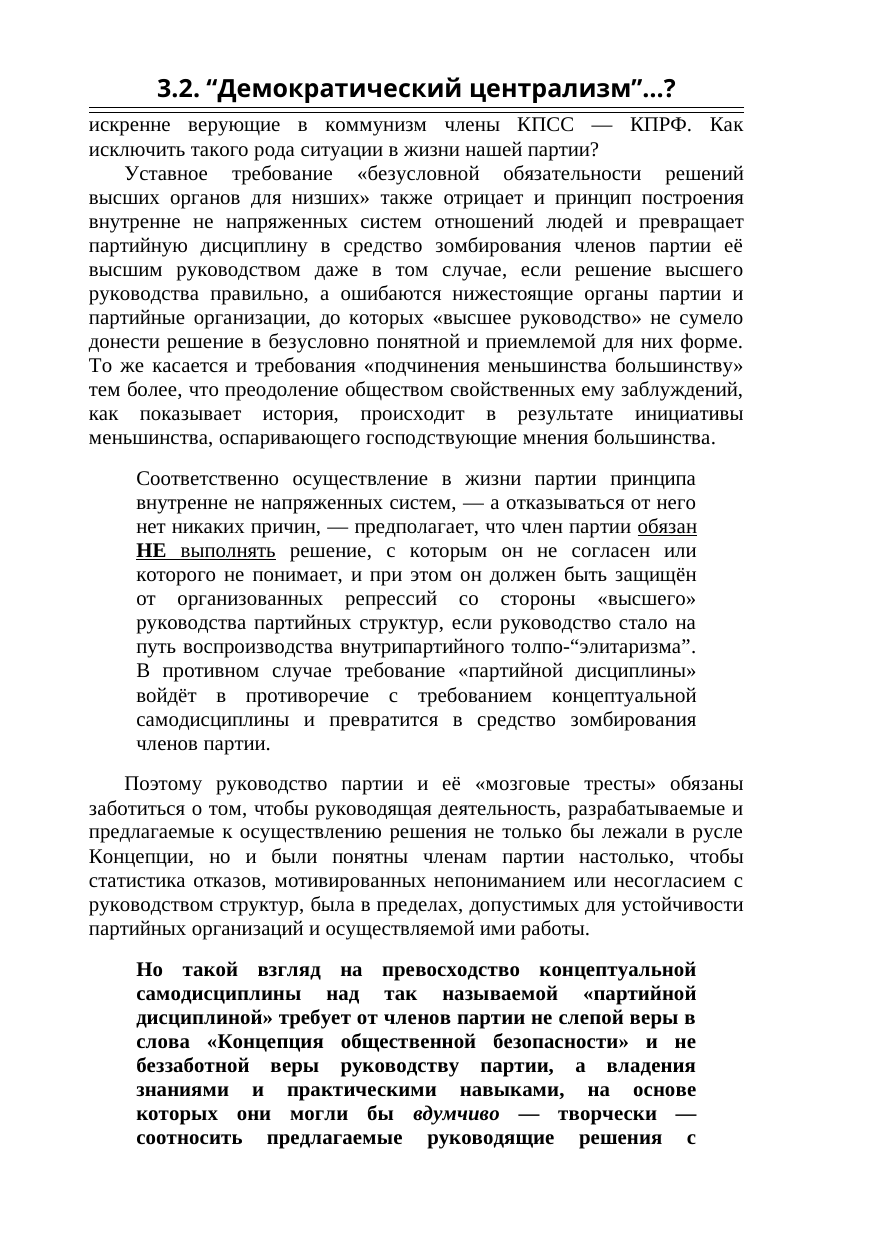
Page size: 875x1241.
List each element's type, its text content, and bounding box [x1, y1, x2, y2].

text Уставное требование «безусловной обязательности решений высших органов для низших» также отрицает и принцип построения внутренне не напряженных систем отношений людей и превращает партийную дисциплину в средство зомбирования членов партии её высшим руководством даже в том случае, если решение высшего руководства правильно, а ошибаются нижестоящие органы партии и партийные организации, до которых «высшее руководство» не сумело донести решение в безусловно понятной и приемлемой для них форме. То же касается и требования «подчинения меньшинства большинству» тем более, что преодоление обществом свойственных ему заблуждений, как показывает история, происходит в результате инициативы меньшинства, оспаривающего господствующие мнения большинства. [89, 160, 744, 449]
text Соответственно осуществление в жизни партии принципа внутренне не напряженных систем, — а отказываться от него нет никаких причин, — предполагает, что член партии обязан НЕ выполнять решение, с которым он не согласен или которого не понимает, и при этом он должен быть защищён от организованных репрессий со стороны «высшего» руководства партийных структур, если руководство стало на путь воспроизводства внутрипартийного толпо-“элитаризма”. В противном случае требование «партийной дисциплины» войдёт в противоречие с требованием концептуальной самодисциплины и превратится в средство зомбирования членов партии. [136, 466, 697, 754]
text Поэтому руководство партии и её «мозговые тресты» обязаны заботиться о том, чтобы руководящая деятельность, разрабатываемые и предлагаемые к осуществлению решения не только бы лежали в русле Концепции, но и были понятны членам партии настолько, чтобы статистика отказов, мотивированных непониманием или несогласием с руководством структур, была в пределах, допустимых для устойчивости партийных организаций и осуществляемой ими работы. [89, 771, 744, 940]
text Но такой взгляд на превосходство концептуальной самодисциплины над так называемой «партийной дисциплиной» требует от членов партии не слепой веры в слова «Концепция общественной безопасности» и не беззаботной веры руководству партии, а владения знаниями и практическими навыками, на основе которых они могли бы вдумчиво — творчески — соотносить предлагаемые руководящие решения с [136, 956, 697, 1149]
text искренне верующие в коммунизм члены КПСС — КПРФ. Как исключить такого рода ситуации в жизни нашей партии? [89, 113, 744, 160]
